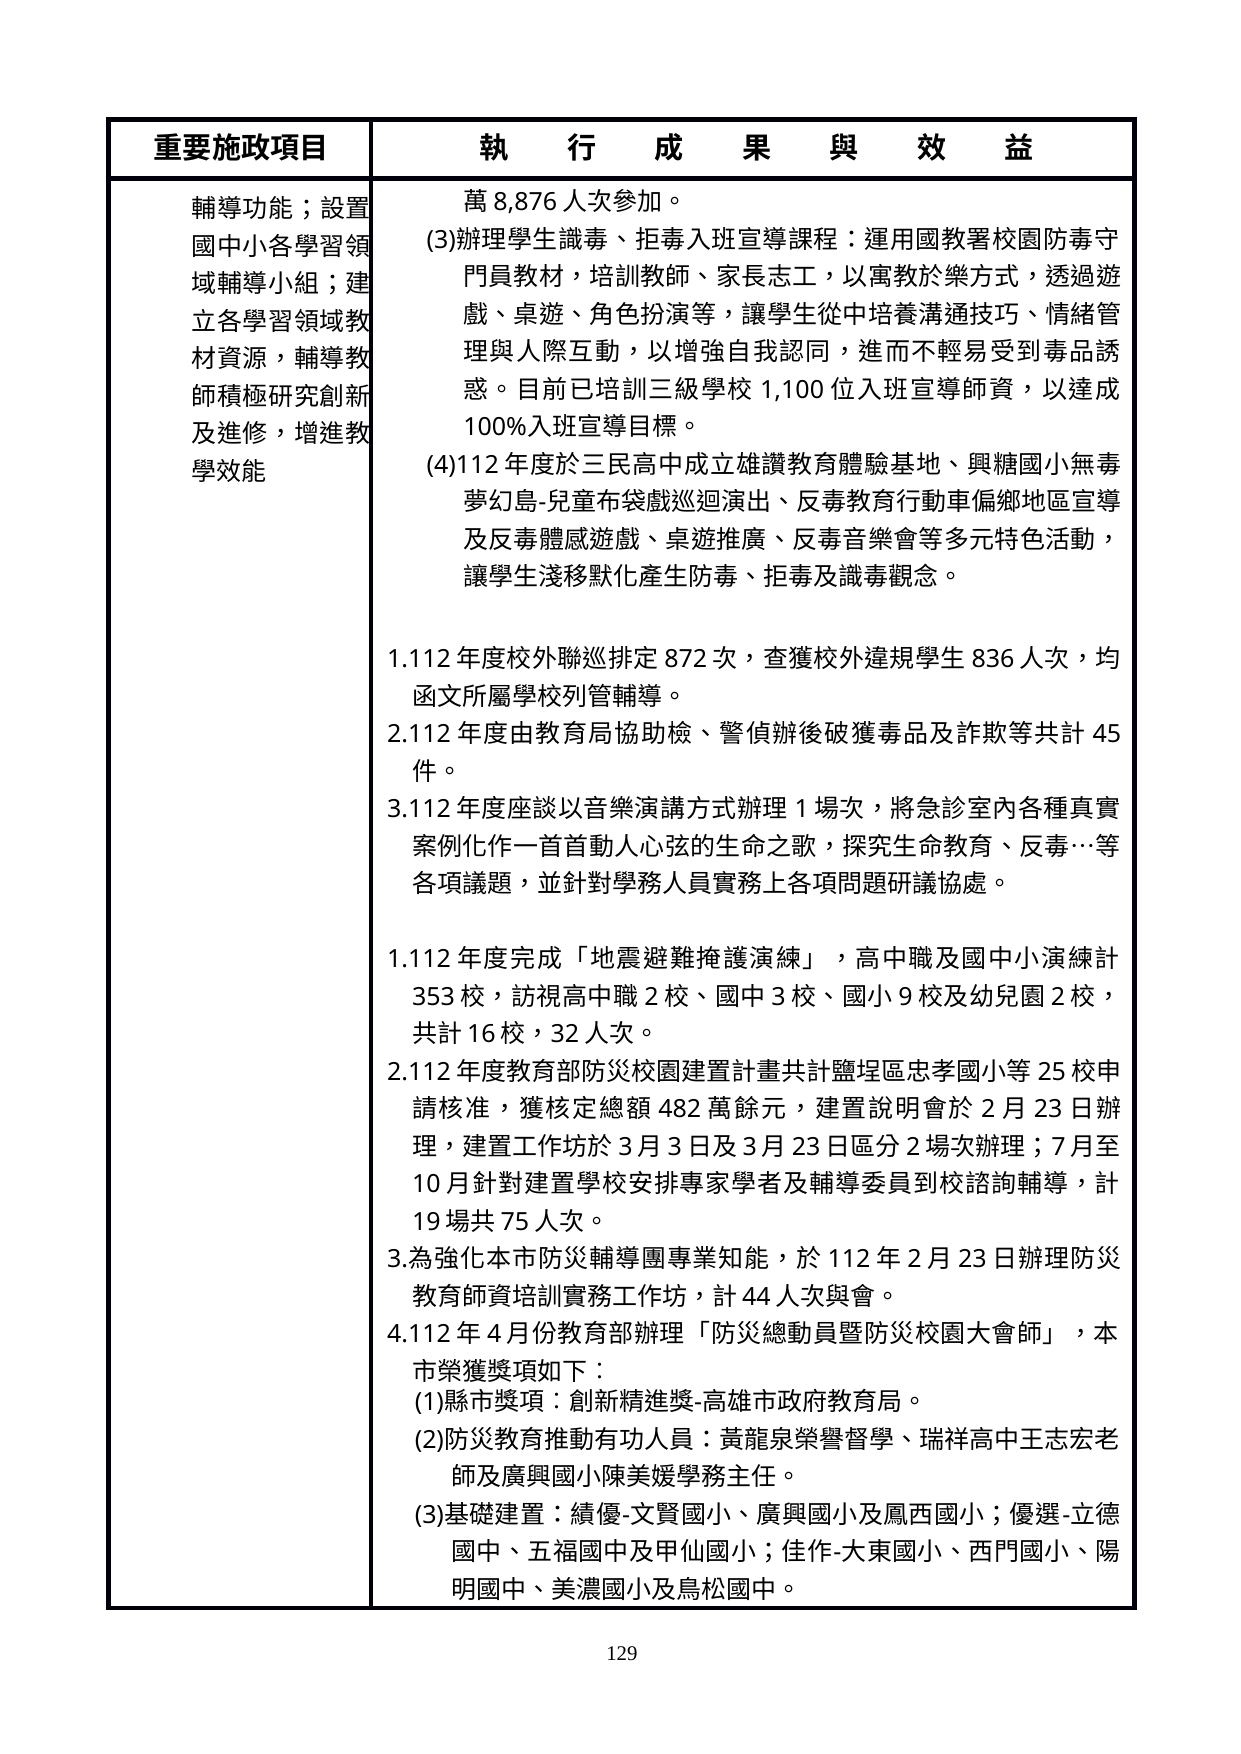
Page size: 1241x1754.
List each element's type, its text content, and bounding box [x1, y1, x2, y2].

table_header 重要施政項目 [111, 122, 369, 176]
table_cell 輔導功能；設置國中小各學習領域輔導小組；建立各學習領域教材資源，輔導教師積極研究創新及進修，增進教學效能 [111, 181, 369, 1606]
table_cell 萬8,876人次參加。 (3)辦理學生識毒、拒毒入班宣導課程：運用國教署校園防毒守門員教材，培訓教師、家長志工，以寓教於樂方式，透過遊戲、桌遊、角色扮演等，讓學生從中培養溝通技巧、情緒管理與人際互動，以增強自我認同，進而不輕易受到毒品誘惑。目前已培訓三級學校1,100位入班宣導師資，以達成100%入班宣導目標。 (4)112年度於三民高中成立雄讚教育體驗基地、興糖國小無毒夢幻島-兒童布袋戲巡迴演出、反毒教育行動車偏鄉地區宣導及反毒體感遊戲、桌遊推廣、反毒音樂會等多元特色活動，讓學生淺移默化產生防毒、拒毒及識毒觀念。 1.112年度校外聯巡排定872次，查獲校外違規學生836人次，均函文所屬學校列管輔導。 2.112年度由教育局協助檢、警偵辦後破獲毒品及詐欺等共計45件。 3.112年度座談以音樂演講方式辦理1場次，將急診室內各種真實案例化作一首首動人心弦的生命之歌，探究生命教育、反毒…等各項議題，並針對學務人員實務上各項問題研議協處。 1.112年度完成「地震避難掩護演練」，高中職及國中小演練計353校，訪視高中職2校、國中3校、國小9校及幼兒園2校，共計16校，32人次。 2.112年度教育部防災校園建置計畫共計鹽埕區忠孝國小等25校申請核准，獲核定總額482萬餘元，建置說明會於2月23日辦理，建置工作坊於3月3日及3月23日區分2場次辦理；7月至10月針對建置學校安排專家學者及輔導委員到校諮詢輔導，計19場共75人次。 3.為強化本市防災輔導團專業知能，於112年2月23日辦理防災教育師資培訓實務工作坊，計44人次與會。 4.112年4月份教育部辦理「防災總動員暨防災校園大會師」，本市榮獲獎項如下︰ (1)縣市獎項︰創新精進獎-高雄市政府教育局。 (2)防災教育推動有功人員：黃龍泉榮譽督學、瑞祥高中王志宏老師及廣興國小陳美媛學務主任。 (3)基礎建置：績優-文賢國小、廣興國小及鳳西國小；優選-立德國中、五福國中及甲仙國小；佳作-大東國小、西門國小、陽明國中、美濃國小及鳥松國中。 [373, 181, 1132, 1606]
table_header 執 行 成 果 與 效 益 [373, 122, 1132, 176]
